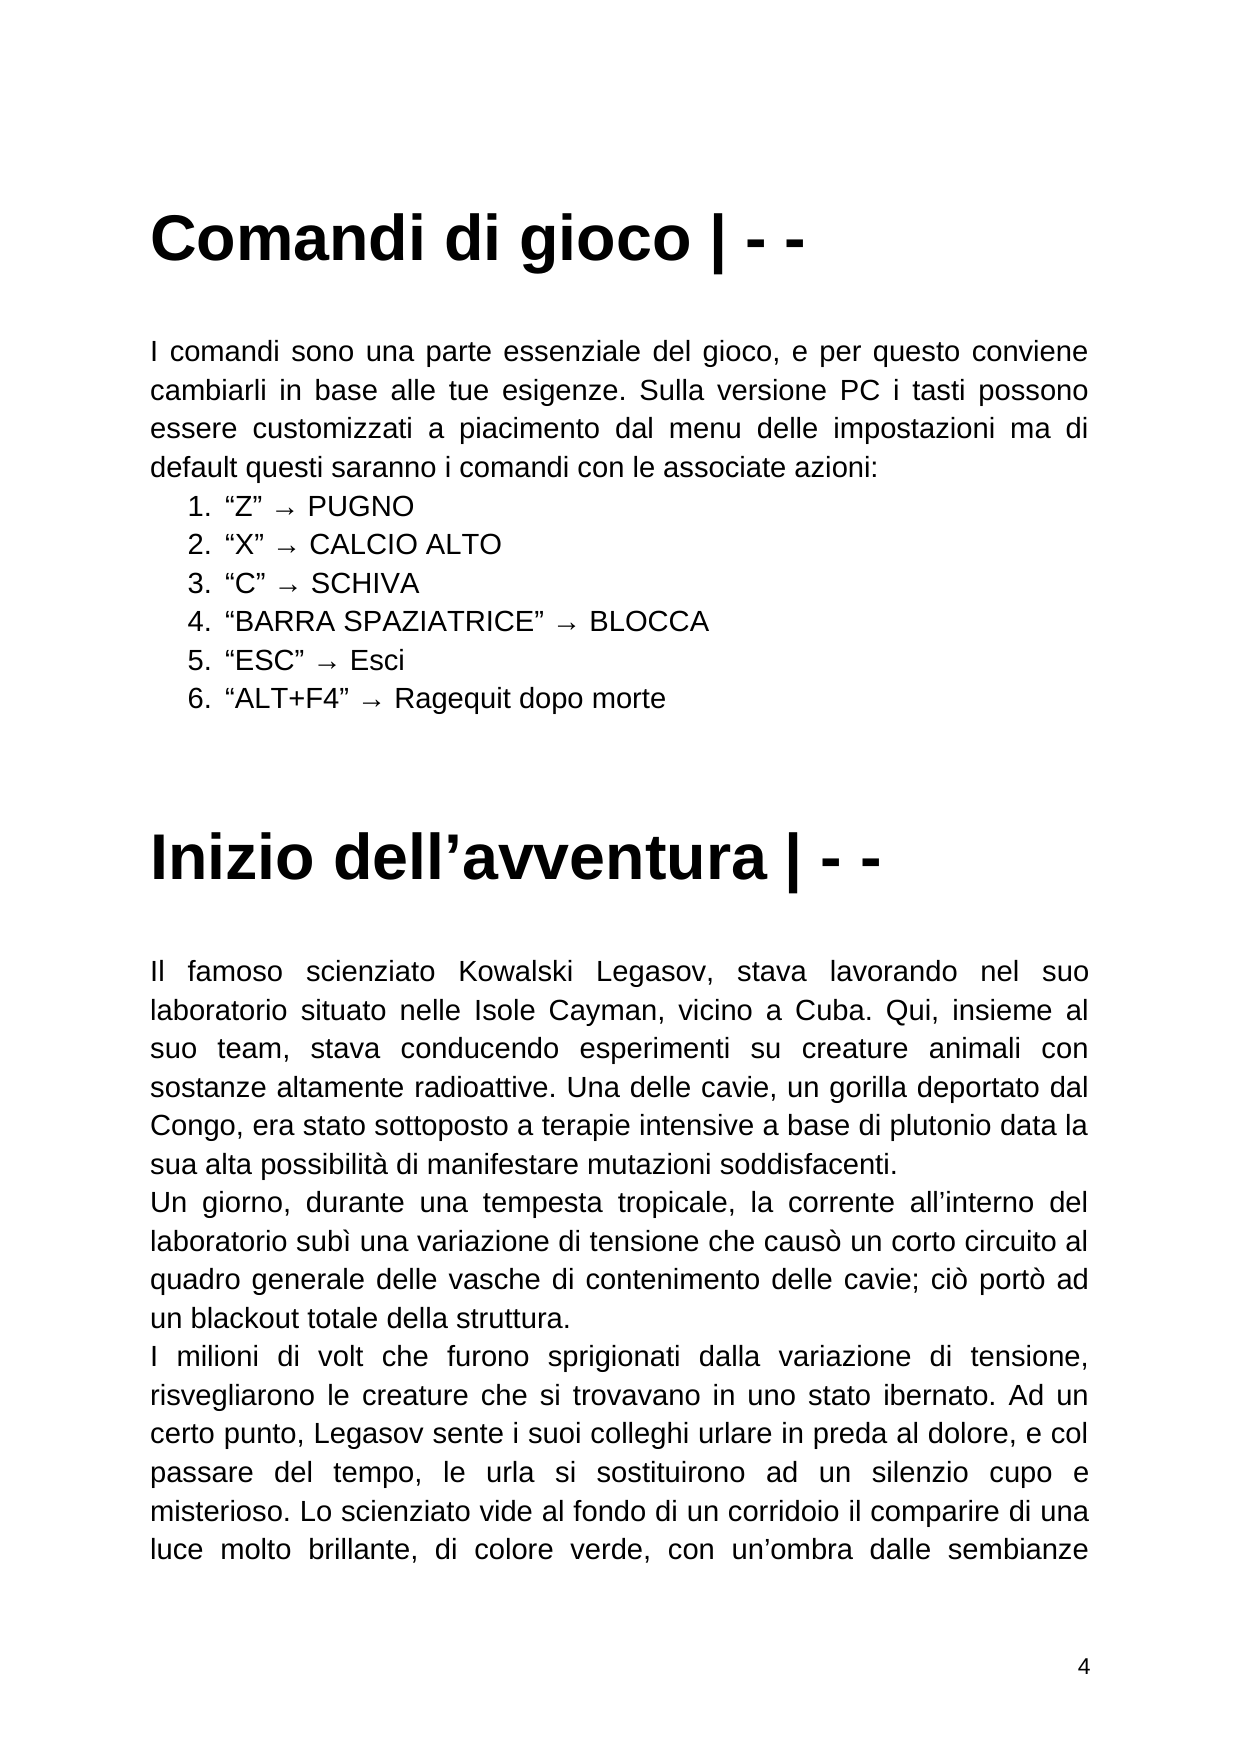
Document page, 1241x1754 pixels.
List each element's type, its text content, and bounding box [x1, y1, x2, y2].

list “BARRA SPAZIATRICE” → BLOCCA [187, 604, 1090, 638]
text Inizio dell’avventura | - - [150, 819, 1090, 893]
text I milioni di volt che furono sprigionati dalla variazione di tensione, risvegliarono le creature che si trovavano in uno stato ibernato. Ad un certo punto, Legasov sente i suoi colleghi urlare in preda al dolore, e col passare del tempo, le urla si sostituirono ad un silenzio cupo e misterioso. Lo scienziato vide al fondo di un corridoio il comparire di una luce molto brillante, di colore verde, con un’ombra dalle sembianze [150, 1339, 1090, 1566]
list “Z” → PUGNO [187, 489, 1090, 522]
list “X” → CALCIO ALTO [187, 527, 1090, 561]
list “ESC” → Esci [187, 643, 1090, 676]
text Il famoso scienziato Kowalski Legasov, stava lavorando nel suo laboratorio situato nelle Isole Cayman, vicino a Cuba. Qui, insieme al suo team, stava conducendo esperimenti su creature animali con sostanze altamente radioattive. Una delle cavie, un gorilla deportato dal Congo, era stato sottoposto a terapie intensive a base di plutonio data la sua alta possibilità di manifestare mutazioni soddisfacenti. [150, 954, 1090, 1180]
list “ALT+F4” → Ragequit dopo morte [187, 681, 1090, 715]
text Un giorno, durante una tempesta tropicale, la corrente all’interno del laboratorio subì una variazione di tensione che causò un corto circuito al quadro generale delle vasche di contenimento delle cavie; ciò portò ad un blackout totale della struttura. [150, 1185, 1090, 1334]
list “C” → SCHIVA [187, 566, 1090, 599]
text Comandi di gioco | - - [150, 199, 1090, 274]
text I comandi sono una parte essenziale del gioco, e per questo conviene cambiarli in base alle tue esigenze. Sulla versione PC i tasti possono essere customizzati a piacimento dal menu delle impostazioni ma di default questi saranno i comandi con le associate azioni: [150, 334, 1090, 484]
